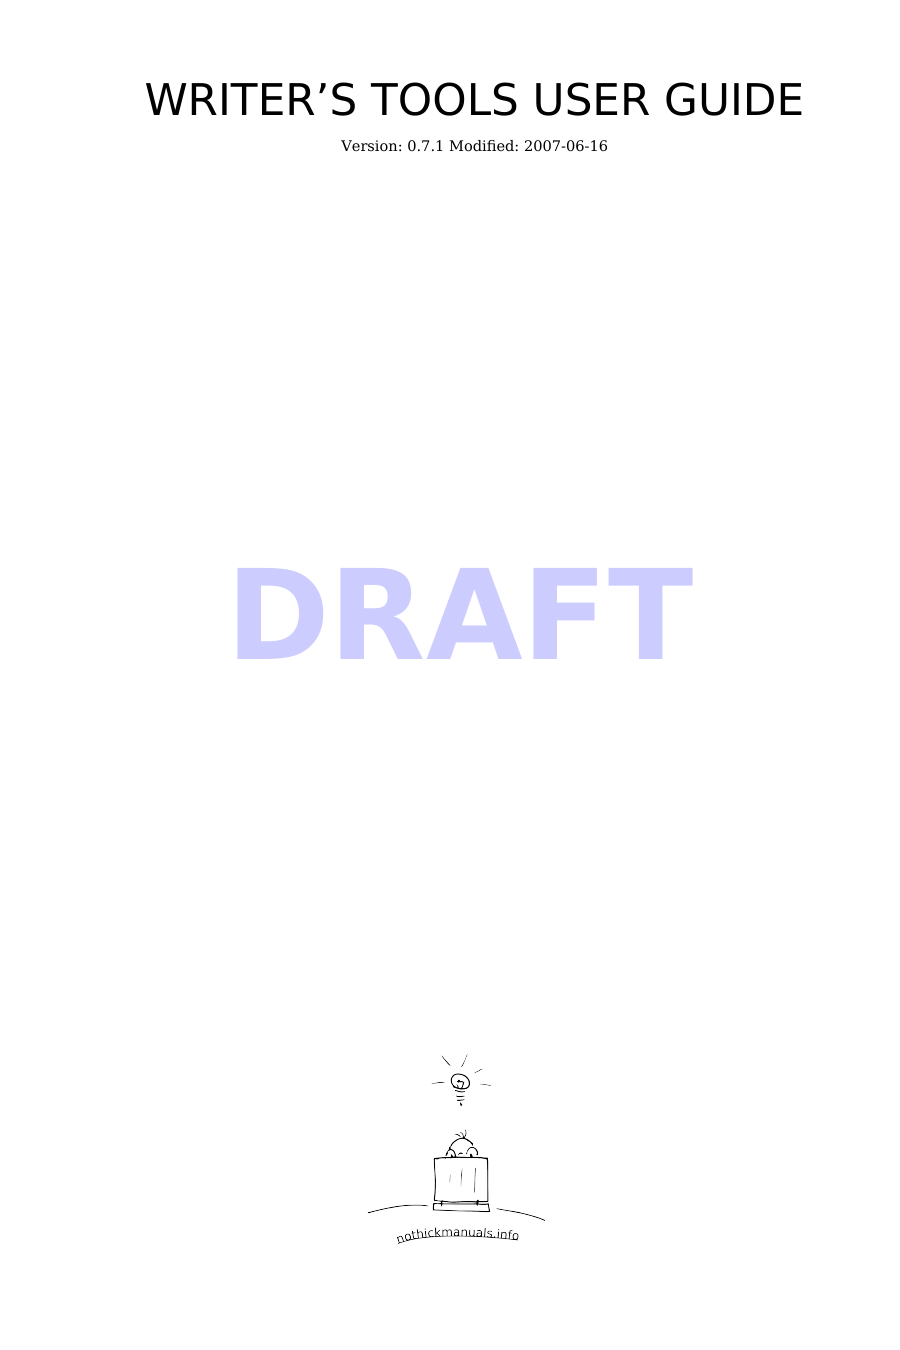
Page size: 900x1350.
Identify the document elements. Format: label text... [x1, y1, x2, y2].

title WRITER’S TOOLS USER GUIDE [124, 75, 825, 126]
picture [367, 1054, 545, 1244]
list Version: 0.7.1 Modified: 2007-06-16 [124, 138, 825, 155]
text DRAFT [226, 543, 700, 689]
